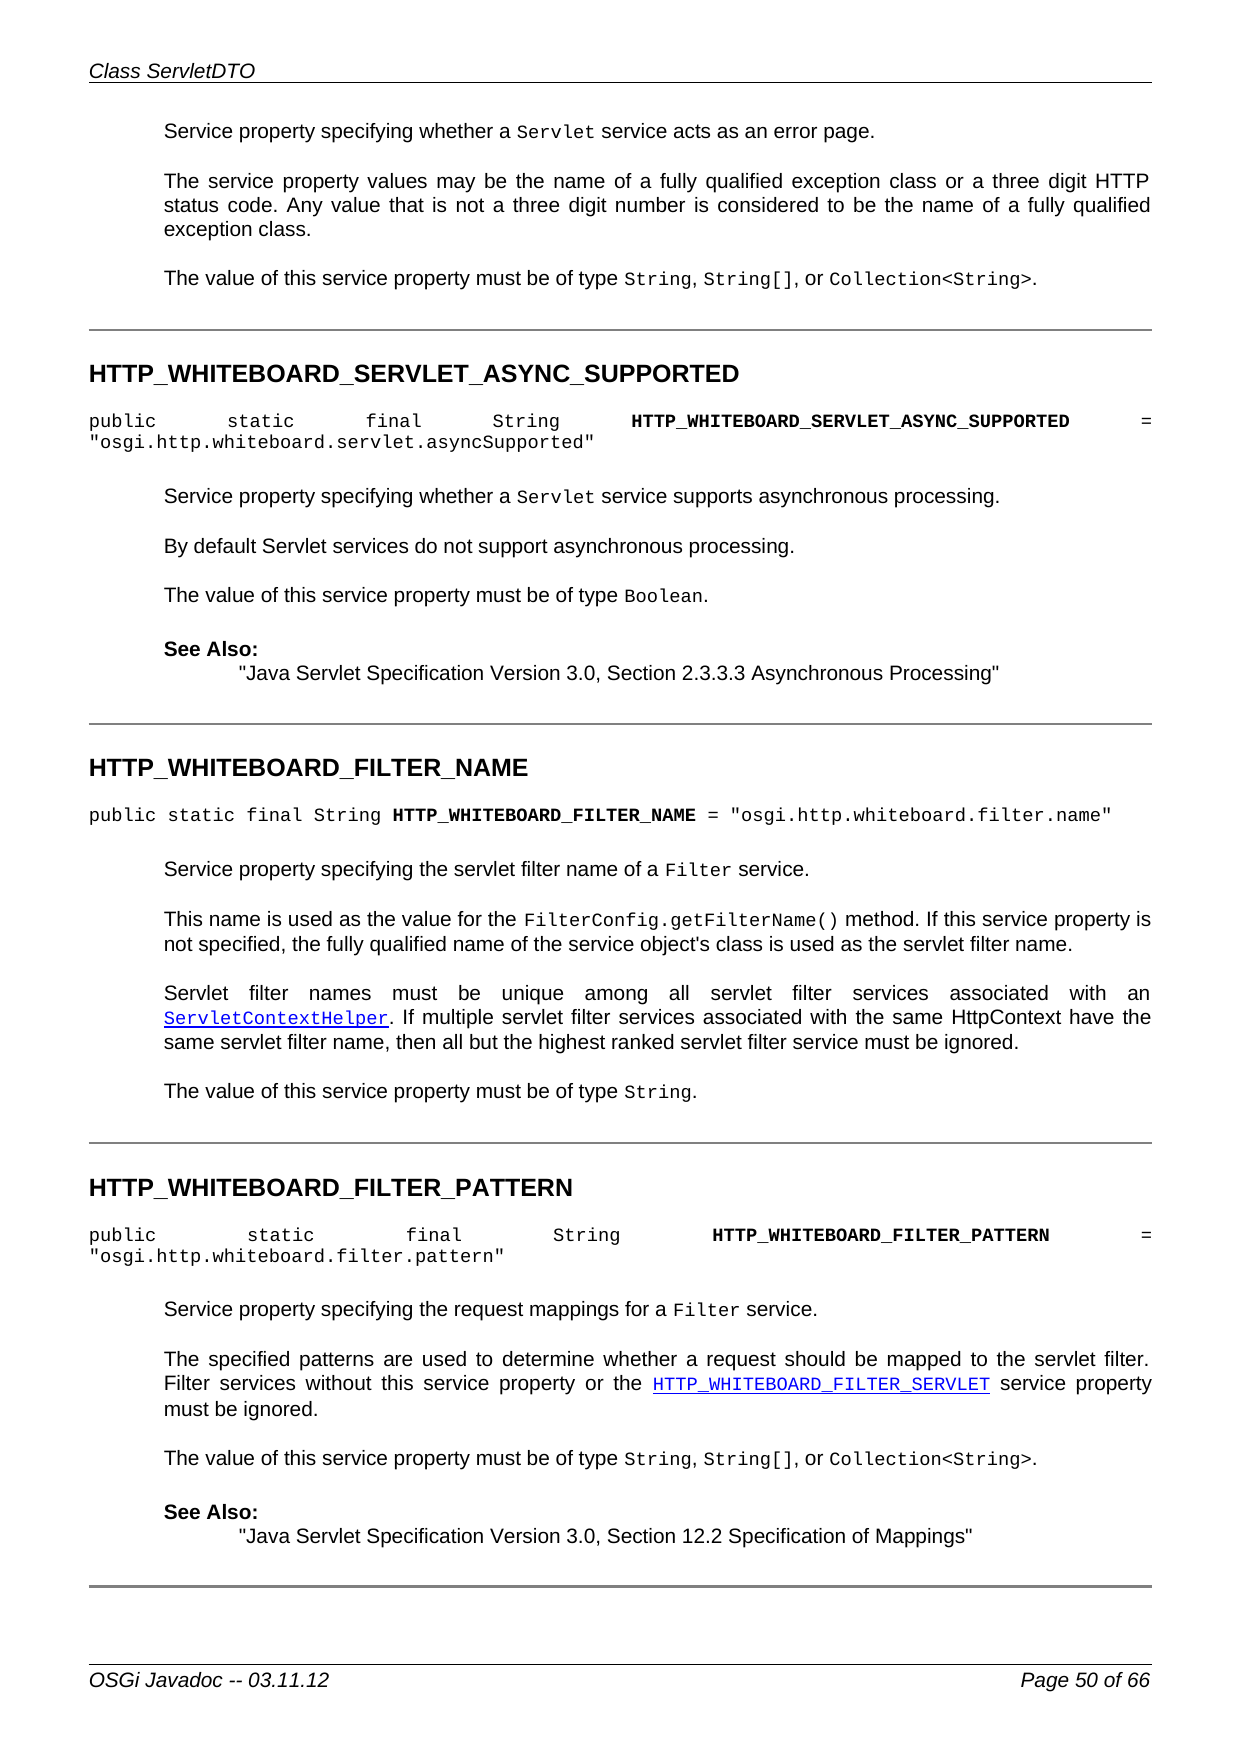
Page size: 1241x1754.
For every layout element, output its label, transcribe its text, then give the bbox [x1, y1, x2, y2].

text "Java Servlet Specification Version 3.0, Section 2.3.3.3 Asynchronous Processing" [238, 661, 1152, 685]
text See Also: [163, 1500, 1152, 1524]
subtitle HTTP_WHITEBOARD_SERVLET_ASYNC_SUPPORTED [88, 359, 1152, 388]
text Service property specifying whether a Servlet service acts as an error page. [163, 118, 1152, 144]
text By default Servlet services do not support asynchronous processing. [163, 534, 1152, 558]
text Service property specifying the servlet filter name of a Filter service. [163, 857, 1152, 882]
text The value of this service property must be of type String. [163, 1079, 1152, 1104]
text The value of this service property must be of type String, String[], or Collection<String>. [163, 1445, 1152, 1471]
subtitle HTTP_WHITEBOARD_FILTER_PATTERN [88, 1172, 1152, 1201]
text public static final String HTTP_WHITEBOARD_FILTER_NAME = "osgi.http.whiteboard.filter.name" [88, 806, 1152, 827]
text Service property specifying the request mappings for a Filter service. [163, 1297, 1152, 1322]
text The service property values may be the name of a fully qualified exception class or a three digit HTTP status code. Any value that is not a three digit number is considered to be the name of a fully qualified exception class. [163, 169, 1152, 241]
text "Java Servlet Specification Version 3.0, Section 12.2 Specification of Mappings" [238, 1524, 1152, 1548]
text See Also: [163, 637, 1152, 661]
text public static final String HTTP_WHITEBOARD_SERVLET_ASYNC_SUPPORTED = "osgi.http.whiteboard.servlet.asyncSupported" [88, 412, 1152, 454]
subtitle HTTP_WHITEBOARD_FILTER_NAME [88, 753, 1152, 782]
text Servlet filter names must be unique among all servlet filter services associated with an ServletContextHelper. If multiple servlet filter services associated with the same HttpContext have the same servlet filter name, then all but the highest ranked servlet filter service must be ignored. [163, 981, 1152, 1054]
text The specified patterns are used to determine whether a request should be mapped to the servlet filter. Filter services without this service property or the HTTP_WHITEBOARD_FILTER_SERVLET service property must be ignored. [163, 1347, 1152, 1420]
text The value of this service property must be of type String, String[], or Collection<String>. [163, 266, 1152, 291]
text public static final String HTTP_WHITEBOARD_FILTER_PATTERN = "osgi.http.whiteboard.filter.pattern" [88, 1225, 1152, 1268]
text This name is used as the value for the FilterConfig.getFilterName() method. If this service property is not specified, the fully qualified name of the service object's class is used as the servlet filter name. [163, 907, 1152, 956]
text Service property specifying whether a Servlet service supports asynchronous processing. [163, 483, 1152, 509]
text The value of this service property must be of type Boolean. [163, 583, 1152, 608]
